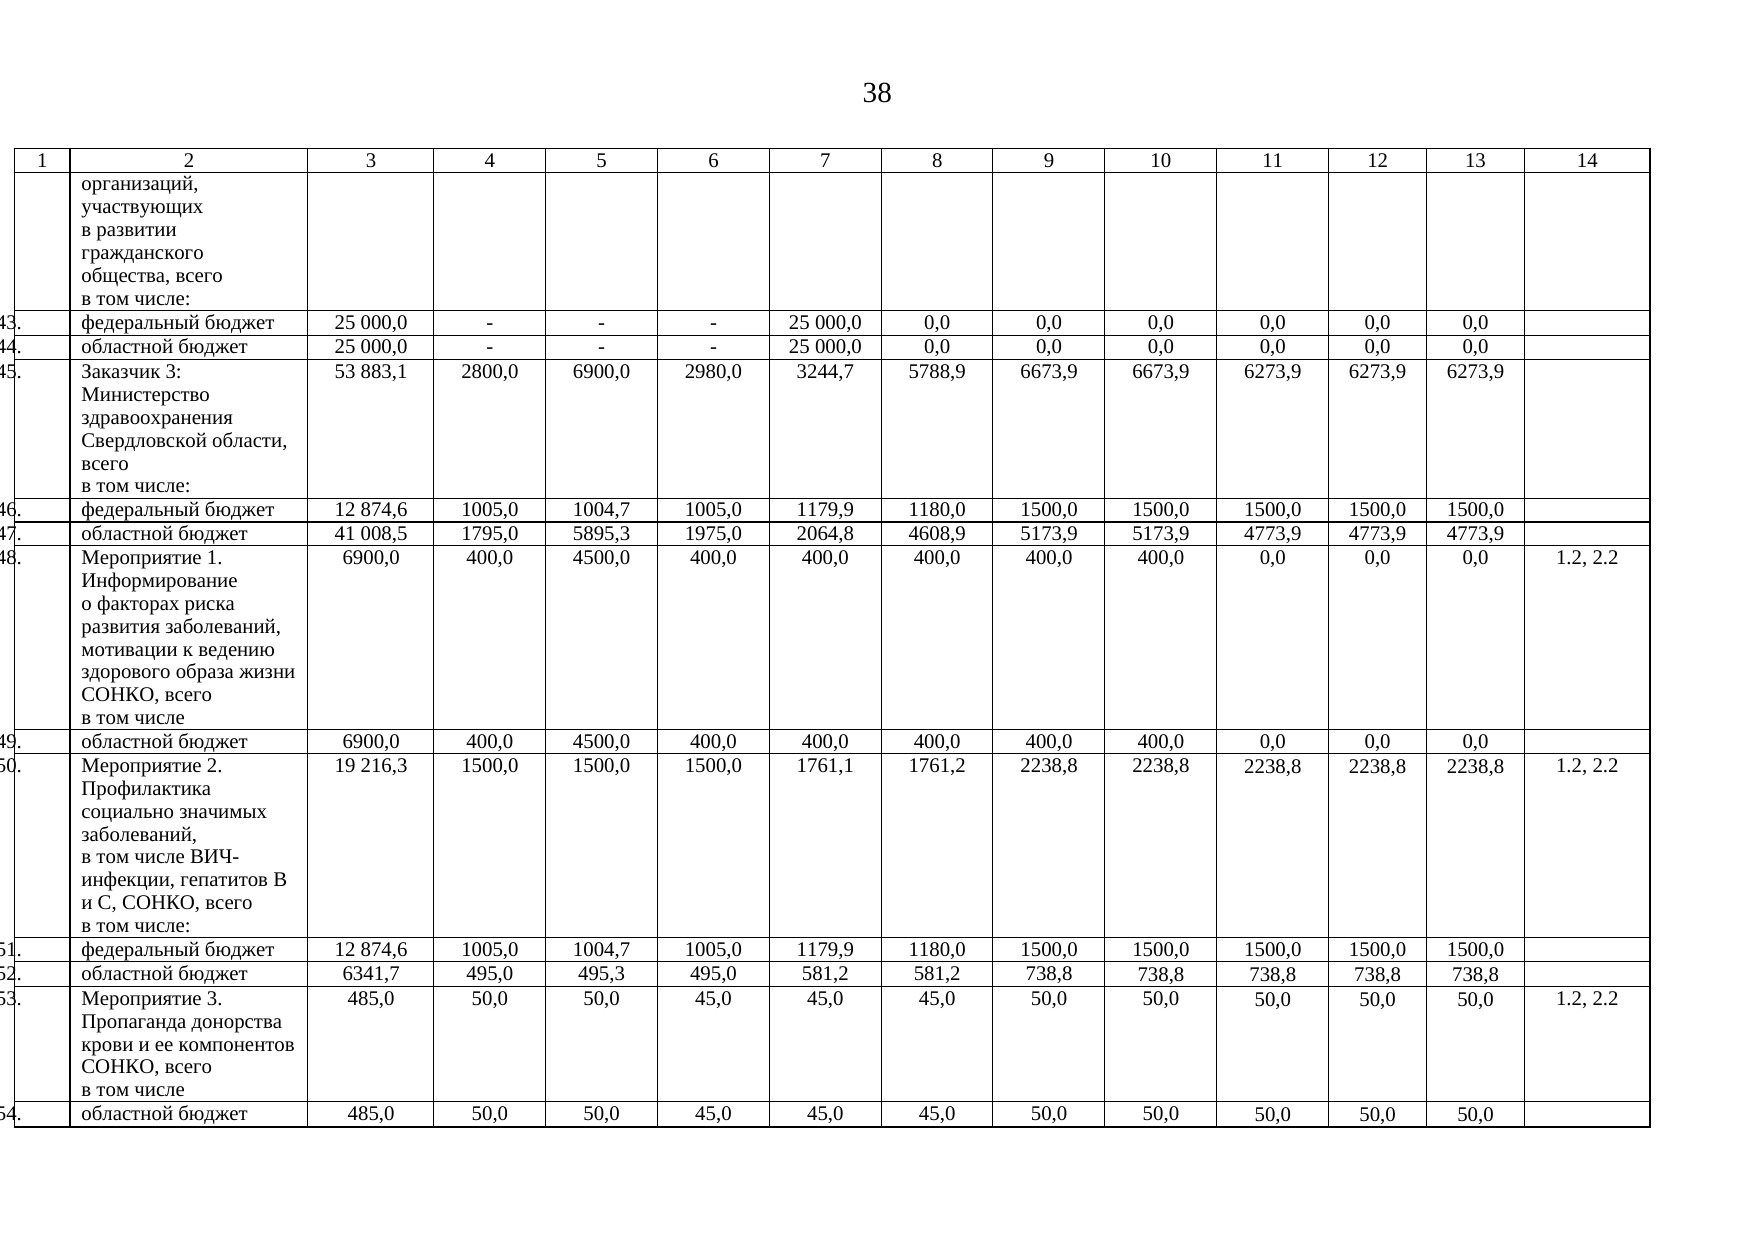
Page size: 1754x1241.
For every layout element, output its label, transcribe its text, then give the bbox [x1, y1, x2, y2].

table_header 5 [546, 149, 657, 172]
table_cell 0,0 [1105, 336, 1216, 359]
table_cell 41 008,5 [308, 523, 433, 545]
table_header 10 [1105, 149, 1216, 172]
table_cell 2238,8 [1427, 754, 1524, 937]
table_header 11 [1217, 149, 1328, 172]
table_cell [1525, 730, 1649, 753]
table_header 3 [308, 149, 433, 172]
table_cell 0,0 [882, 336, 992, 359]
table_cell 6673,9 [1105, 360, 1216, 497]
table_cell 1005,0 [658, 499, 769, 521]
table_cell 50,0 [546, 987, 657, 1101]
table_cell 4608,9 [882, 523, 992, 545]
table_header 9 [993, 149, 1104, 172]
table_cell 400,0 [434, 546, 545, 729]
table_cell 0,0 [1217, 336, 1328, 359]
table_cell 0,0 [1217, 311, 1328, 334]
table_cell - [658, 311, 769, 334]
table_cell 3244,7 [770, 360, 881, 497]
table_cell 6341,7 [308, 962, 433, 986]
table_header 1 [15, 149, 69, 172]
table_cell [1525, 360, 1649, 497]
table_cell 2238,8 [1217, 754, 1328, 937]
table_cell 1.2, 2.2 [1525, 987, 1649, 1101]
table_cell 6273,9 [1329, 360, 1426, 497]
table_header 14 [1525, 149, 1649, 172]
table_cell областной бюджет [71, 1102, 307, 1126]
table_cell 50,0 [1329, 987, 1426, 1101]
table_cell 1500,0 [993, 938, 1104, 961]
table_cell - [434, 336, 545, 359]
table_cell 4773,9 [1217, 523, 1328, 545]
table_header 4 [434, 149, 545, 172]
table_cell областной бюджет [71, 962, 307, 986]
table_cell [15, 336, 69, 359]
table_cell 45,0 [658, 987, 769, 1101]
table_cell [15, 173, 69, 310]
table_cell 1500,0 [1217, 499, 1328, 521]
table_cell 738,8 [993, 962, 1104, 986]
table_cell 1500,0 [993, 499, 1104, 521]
table_cell федеральный бюджет [71, 499, 307, 521]
table_header 13 [1427, 149, 1524, 172]
table_cell - [546, 173, 657, 310]
table_cell 45,0 [770, 1102, 881, 1126]
table_cell 1005,0 [434, 938, 545, 961]
table_cell 5173,9 [993, 523, 1104, 545]
table_cell 45,0 [770, 987, 881, 1101]
table_cell 0,0 [1105, 311, 1216, 334]
table_cell 0,0 [1427, 730, 1524, 753]
table_cell 400,0 [993, 730, 1104, 753]
table_cell 400,0 [1105, 730, 1216, 753]
table_cell 2980,0 [658, 360, 769, 497]
table_cell 738,8 [1427, 962, 1524, 986]
table_cell [15, 1102, 69, 1126]
table_cell 6273,9 [1217, 360, 1328, 497]
table_cell 6273,9 [1427, 360, 1524, 497]
table_cell - [658, 173, 769, 310]
table_cell [1105, 173, 1216, 310]
table_cell 25 000,0 [770, 311, 881, 334]
table_cell 1500,0 [1329, 499, 1426, 521]
table_cell 0,0 [1217, 730, 1328, 753]
table_cell 1500,0 [1427, 499, 1524, 521]
table_cell 2238,8 [993, 754, 1104, 937]
table_cell 400,0 [770, 546, 881, 729]
table_cell 2064,8 [770, 523, 881, 545]
table_cell 1500,0 [1427, 938, 1524, 961]
table_cell 0,0 [1427, 311, 1524, 334]
table_cell 400,0 [770, 730, 881, 753]
table_cell 45,0 [658, 1102, 769, 1126]
table_cell Мероприятие 1. Информирование о факторах риска развития заболеваний, мотивации к ведению здорового образа жизни СОНКО, всего в том числе [71, 546, 307, 729]
table_cell 0,0 [1329, 311, 1426, 334]
table_cell 0,0 [882, 311, 992, 334]
table_cell 581,2 [882, 962, 992, 986]
table_cell 0,0 [1329, 336, 1426, 359]
table_cell 25 000,0 [308, 336, 433, 359]
table_cell 738,8 [1329, 962, 1426, 986]
table_cell 50,0 [1427, 987, 1524, 1101]
table_cell 581,2 [770, 962, 881, 986]
table_header 8 [882, 149, 992, 172]
table_cell 1500,0 [1105, 499, 1216, 521]
table_cell 1180,0 [882, 938, 992, 961]
table_cell 12 874,6 [308, 938, 433, 961]
table_cell 50,0 [1329, 1102, 1426, 1126]
table_cell [1525, 938, 1649, 961]
table_cell - [546, 336, 657, 359]
table_cell [15, 938, 69, 961]
table_cell Мероприятие 2. Профилактика социально значимых заболеваний, в том числе ВИЧ-инфекции, гепатитов B и C, СОНКО, всего в том числе: [71, 754, 307, 937]
table_cell [993, 173, 1104, 310]
table_cell федеральный бюджет [71, 311, 307, 334]
table_cell [15, 523, 69, 545]
table_cell 1500,0 [1105, 938, 1216, 961]
table_cell 1004,7 [546, 499, 657, 521]
table_cell 0,0 [1427, 546, 1524, 729]
table_cell 1180,0 [882, 499, 992, 521]
table_cell 45,0 [882, 987, 992, 1101]
table_cell [1525, 523, 1649, 545]
table_cell 400,0 [882, 730, 992, 753]
table_cell 1761,1 [770, 754, 881, 937]
table_cell 0,0 [1217, 546, 1328, 729]
table_cell 1500,0 [434, 754, 545, 937]
table_cell 50,0 [1105, 987, 1216, 1101]
table_cell [15, 754, 69, 937]
table_cell 50,0 [1427, 1102, 1524, 1126]
table_cell [1525, 962, 1649, 986]
table_cell [1525, 336, 1649, 359]
table_cell 485,0 [308, 987, 433, 1101]
table_cell [770, 173, 881, 310]
table_cell 1500,0 [658, 754, 769, 937]
table_cell 6900,0 [308, 730, 433, 753]
table_cell 50,0 [993, 987, 1104, 1101]
table_cell 53 883,1 [308, 360, 433, 497]
table_cell 2800,0 [434, 360, 545, 497]
table_cell 400,0 [1105, 546, 1216, 729]
table_cell 4773,9 [1427, 523, 1524, 545]
table_cell 4773,9 [1329, 523, 1426, 545]
table_cell [15, 311, 69, 334]
table_cell 2238,8 [1105, 754, 1216, 937]
table_cell 1500,0 [1217, 938, 1328, 961]
table_cell 50,0 [434, 1102, 545, 1126]
table_cell 1179,9 [770, 499, 881, 521]
table_cell [15, 987, 69, 1101]
table_cell 400,0 [658, 730, 769, 753]
table_cell 1500,0 [546, 754, 657, 937]
table_cell областной бюджет [71, 730, 307, 753]
table_cell 495,3 [546, 962, 657, 986]
table_cell 400,0 [434, 730, 545, 753]
table_cell - [546, 311, 657, 334]
table_cell [1329, 173, 1426, 310]
table_cell 495,0 [658, 962, 769, 986]
table_cell [15, 499, 69, 521]
table_cell 738,8 [1105, 962, 1216, 986]
table_cell областной бюджет [71, 336, 307, 359]
table_cell организаций, участвующих в развитии гражданского общества, всего в том числе: [71, 173, 307, 310]
table_cell 1795,0 [434, 523, 545, 545]
table_cell [1525, 173, 1649, 310]
table_cell 0,0 [1427, 336, 1524, 359]
table_cell 0,0 [993, 311, 1104, 334]
table_cell 1004,7 [546, 938, 657, 961]
table_cell 4500,0 [546, 546, 657, 729]
table_cell [1427, 173, 1524, 310]
table_cell федеральный бюджет [71, 938, 307, 961]
table_cell [1525, 311, 1649, 334]
table_cell 5173,9 [1105, 523, 1216, 545]
table_cell 738,8 [1217, 962, 1328, 986]
table_cell 1179,9 [770, 938, 881, 961]
table_cell 0,0 [1329, 546, 1426, 729]
table_cell 50,0 [546, 1102, 657, 1126]
table_cell Мероприятие 3. Пропаганда донорства крови и ее компонентов СОНКО, всего в том числе [71, 987, 307, 1101]
table_cell [1525, 499, 1649, 521]
table_cell 1.2, 2.2 [1525, 754, 1649, 937]
table_cell - [434, 173, 545, 310]
table_cell 2238,8 [1329, 754, 1426, 937]
table_cell 50,0 [1105, 1102, 1216, 1126]
table_cell 50,0 [1217, 987, 1328, 1101]
table_cell 400,0 [658, 546, 769, 729]
table_cell Заказчик 3: Министерство здравоохранения Свердловской области, всего в том числе: [71, 360, 307, 497]
table_cell [15, 962, 69, 986]
table_cell 400,0 [993, 546, 1104, 729]
table_cell [882, 173, 992, 310]
table_header 6 [658, 149, 769, 172]
table_cell 1005,0 [434, 499, 545, 521]
table_cell 19 216,3 [308, 754, 433, 937]
table_cell [15, 730, 69, 753]
table_cell [1217, 173, 1328, 310]
table_cell 5788,9 [882, 360, 992, 497]
table_cell [1525, 1102, 1649, 1126]
table_cell [308, 173, 433, 310]
table_cell областной бюджет [71, 523, 307, 545]
table_cell 495,0 [434, 962, 545, 986]
table_cell - [658, 336, 769, 359]
table_cell 1.2, 2.2 [1525, 546, 1649, 729]
table_cell 4500,0 [546, 730, 657, 753]
table_header 12 [1329, 149, 1426, 172]
table_cell 50,0 [1217, 1102, 1328, 1126]
table_cell 25 000,0 [770, 336, 881, 359]
table_cell 1500,0 [1329, 938, 1426, 961]
table_cell - [434, 311, 545, 334]
table_header 2 [71, 149, 307, 172]
table_cell 0,0 [1329, 730, 1426, 753]
table_cell 25 000,0 [308, 311, 433, 334]
table_cell 400,0 [882, 546, 992, 729]
table_cell [15, 360, 69, 497]
table_cell 1005,0 [658, 938, 769, 961]
table_cell [15, 546, 69, 729]
table_cell 485,0 [308, 1102, 433, 1126]
table_cell 5895,3 [546, 523, 657, 545]
table_cell 1761,2 [882, 754, 992, 937]
table_cell 6900,0 [546, 360, 657, 497]
table_cell 6673,9 [993, 360, 1104, 497]
table_cell 50,0 [434, 987, 545, 1101]
table_cell 12 874,6 [308, 499, 433, 521]
table_cell 0,0 [993, 336, 1104, 359]
table_header 7 [770, 149, 881, 172]
table_cell 50,0 [993, 1102, 1104, 1126]
table_cell 6900,0 [308, 546, 433, 729]
table_cell 45,0 [882, 1102, 992, 1126]
table_cell 1975,0 [658, 523, 769, 545]
